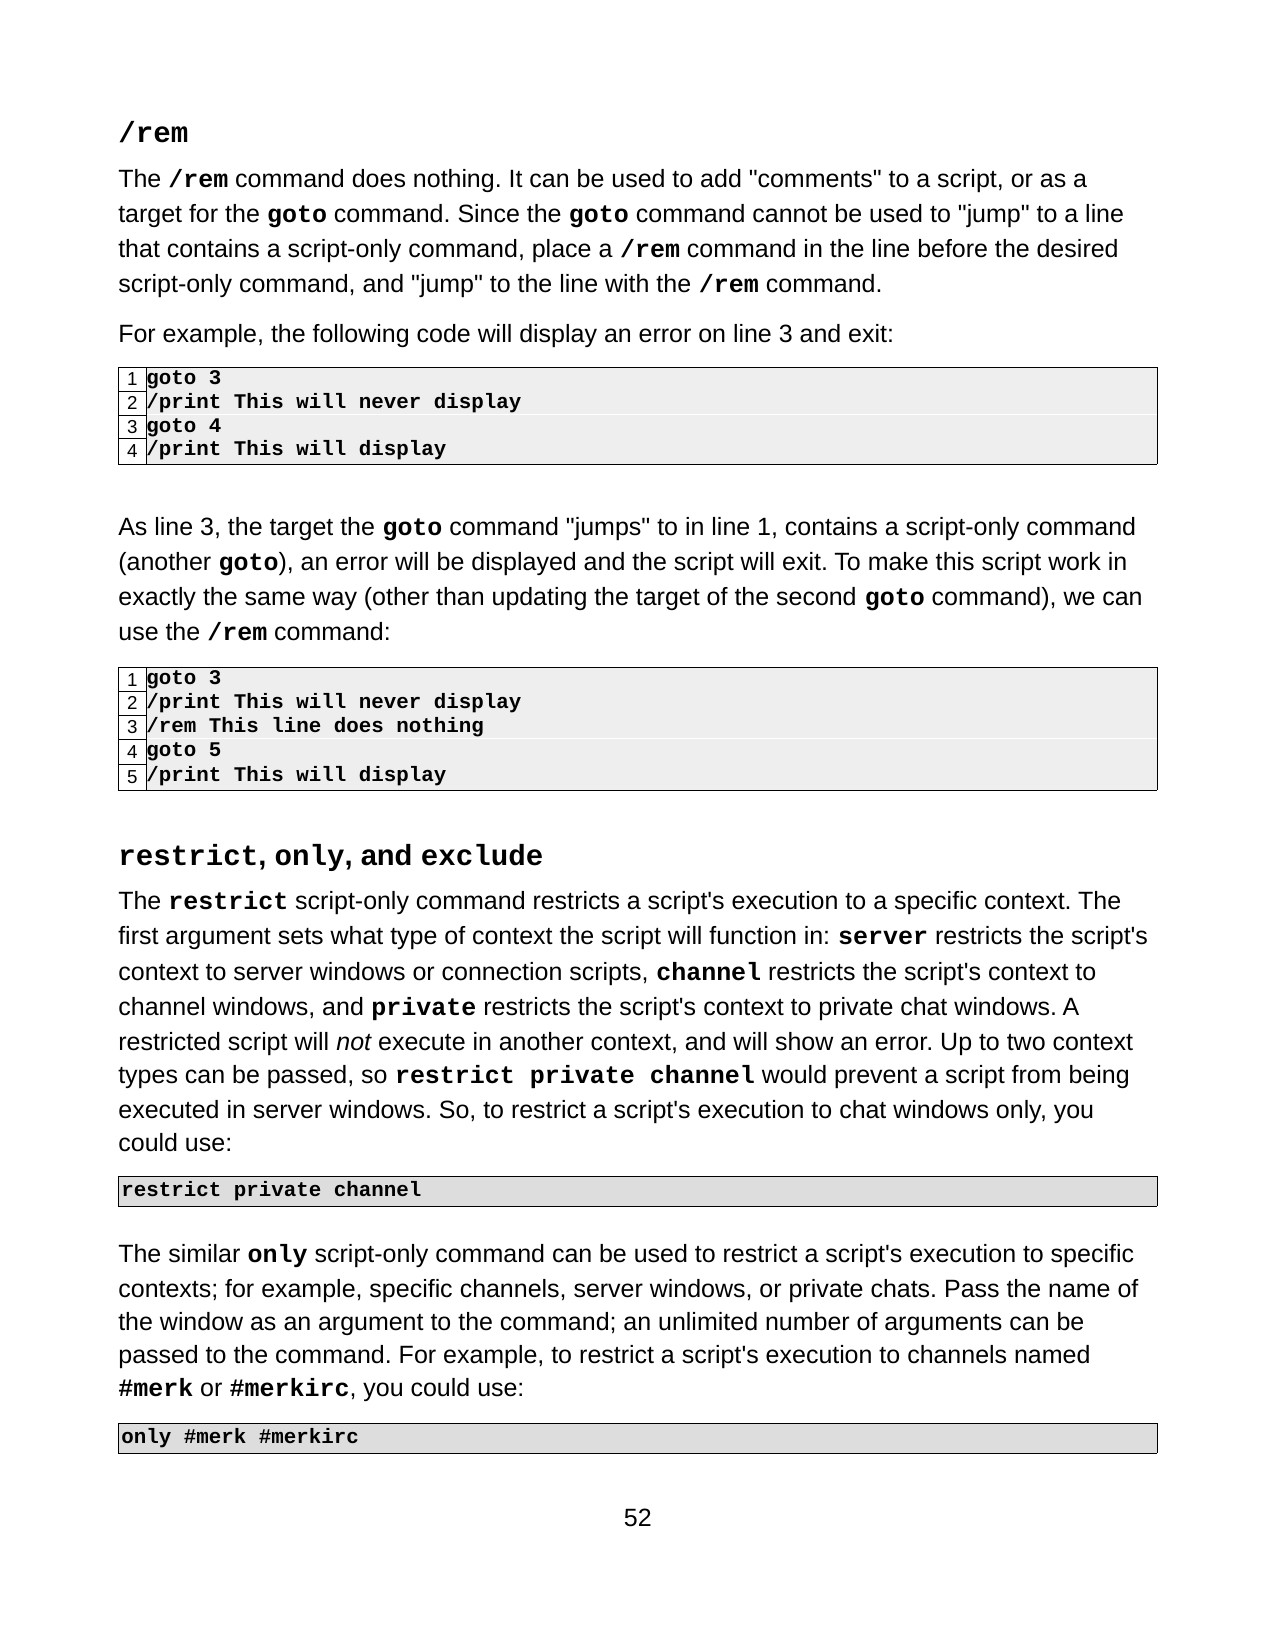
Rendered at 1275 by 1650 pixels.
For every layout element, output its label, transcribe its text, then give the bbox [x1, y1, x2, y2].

table_cell 2 [119, 392, 146, 414]
text For example, the following code will display an error on line 3 and exit: [118, 319, 1157, 348]
table_header 1 [119, 668, 146, 691]
table_header only #merk #merkirc [119, 1424, 1157, 1453]
table_header restrict private channel [119, 1177, 1157, 1206]
table_cell 3 [119, 416, 146, 438]
text As line 3, the target the goto command "jumps" to in line 1, contains a script-only command (another goto), an error will be displayed and the script will exit. To make this script work in exactly the same way (other than updating the target of the second goto command), we can use the /rem command: [118, 512, 1157, 648]
table_cell /print This will never display [147, 391, 1157, 414]
table_cell 4 [119, 439, 146, 464]
table_cell /print This will never display [147, 691, 1157, 715]
table_header goto 3 [147, 368, 1157, 391]
table_cell goto 5 [147, 739, 1157, 764]
table_cell 3 [119, 716, 146, 738]
text The similar only script-only command can be used to restrict a script's execution to specific contexts; for example, specific channels, server windows, or private chats. Pass the name of the window as an argument to the command; an unlimited number of arguments can be passed to the command. For example, to restrict a script's execution to channels named #merk or #merkirc, you could use: [118, 1207, 1157, 1404]
text The restrict script-only command restricts a script's execution to a specific context. The first argument sets what type of context the script will function in: server restricts the script's context to server windows or connection scripts, channel restricts the script's context to channel windows, and private restricts the script's context to private chat windows. A restricted script will not execute in another context, and will show an error. Up to two context types can be passed, so restrict private channel would prevent a script from being executed in server windows. So, to restrict a script's execution to chat windows only, you could use: [118, 886, 1157, 1157]
table_header goto 3 [147, 668, 1157, 691]
table_cell goto 4 [147, 415, 1157, 438]
table_cell /rem This line does nothing [147, 715, 1157, 738]
table_cell /print This will display [147, 764, 1157, 790]
table_cell /print This will display [147, 438, 1157, 464]
table_cell 2 [119, 692, 146, 715]
subtitle /rem [118, 118, 1157, 151]
subtitle restrict, only, and exclude [118, 804, 1157, 874]
table_header 1 [119, 368, 146, 391]
table_cell 4 [119, 740, 146, 764]
table_cell 5 [119, 765, 146, 790]
text The /rem command does nothing. It can be used to add "comments" to a script, or as a target for the goto command. Since the goto command cannot be used to "jump" to a line that contains a script-only command, place a /rem command in the line before the desired script-only command, and "jump" to the line with the /rem command. [118, 164, 1157, 300]
